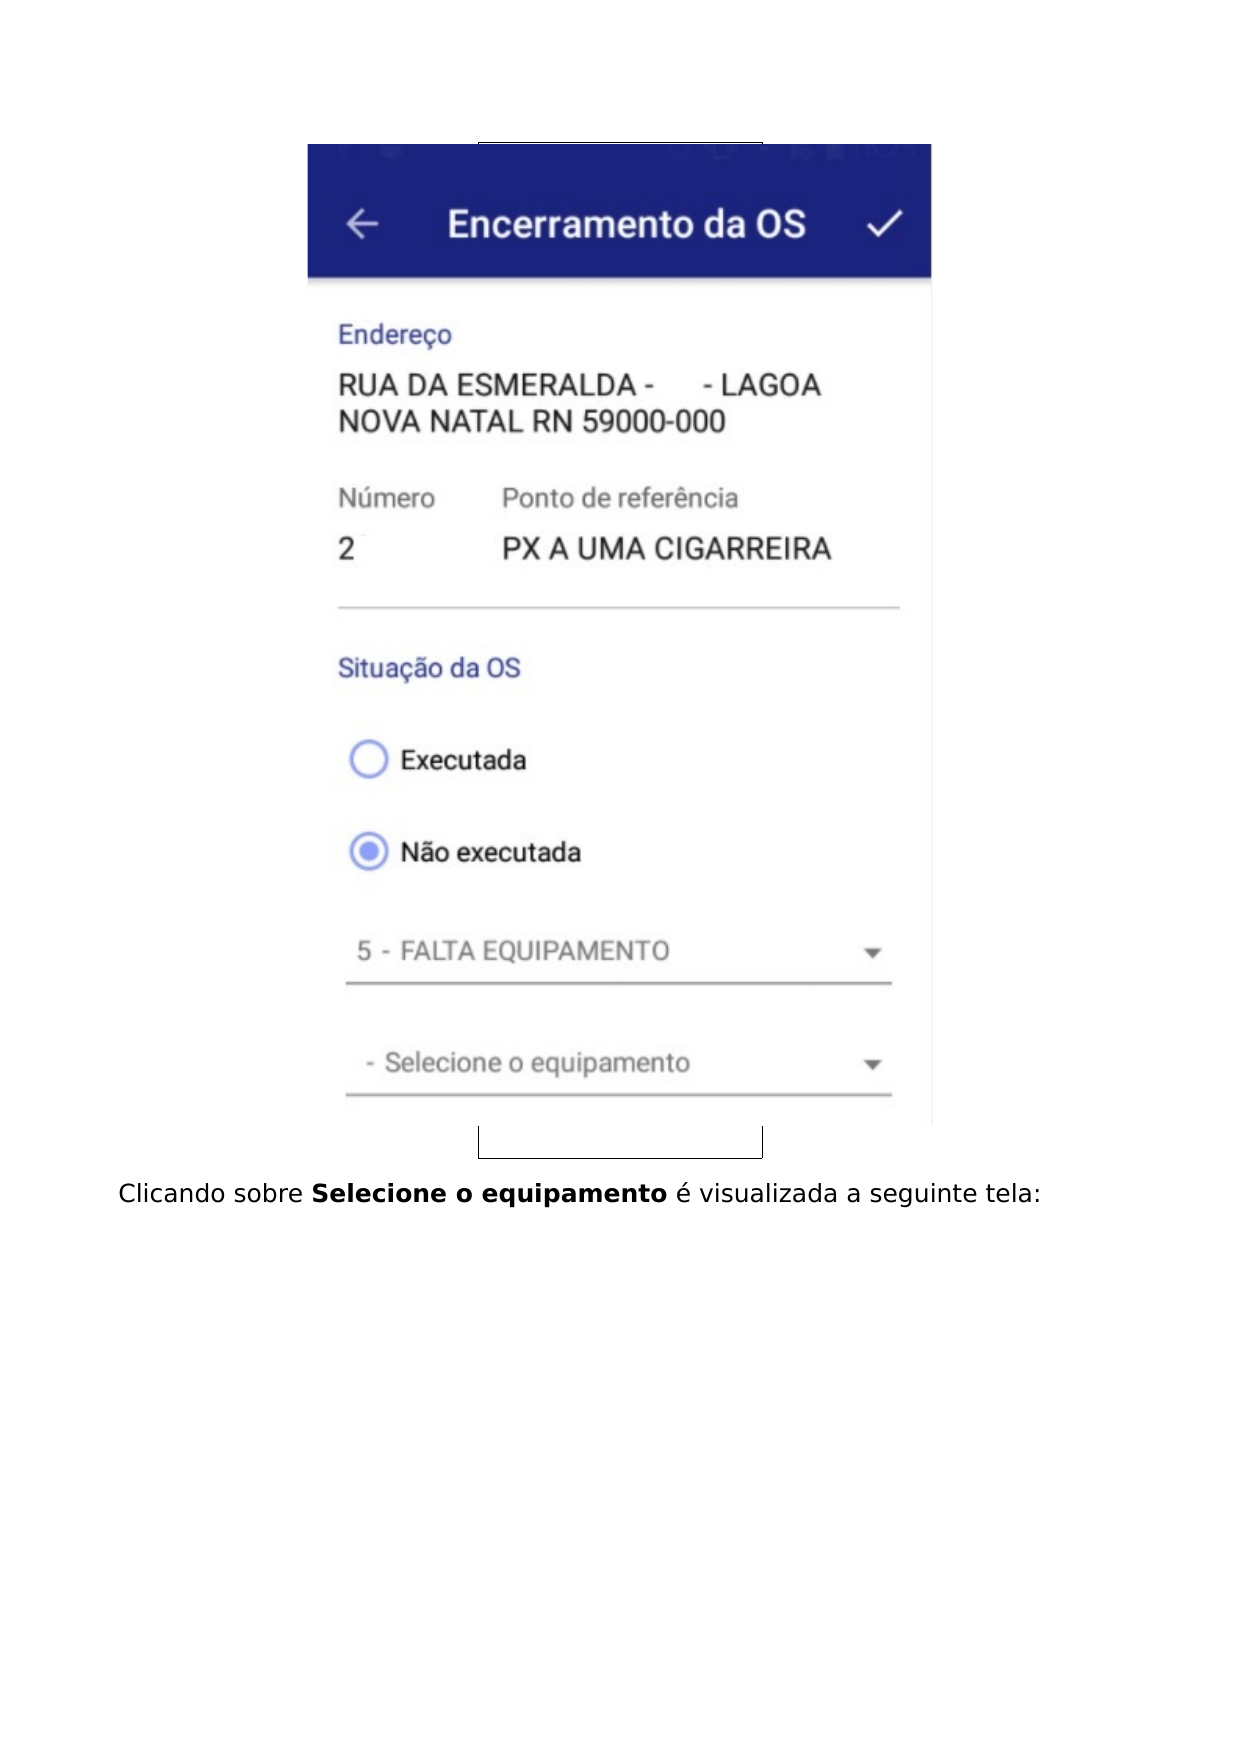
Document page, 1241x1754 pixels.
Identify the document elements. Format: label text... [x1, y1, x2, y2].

text Clicando sobre Selecione o equipamento é visualizada a seguinte tela: [118, 752, 1122, 1208]
picture [307, 144, 933, 1126]
table_header [479, 1126, 762, 1158]
